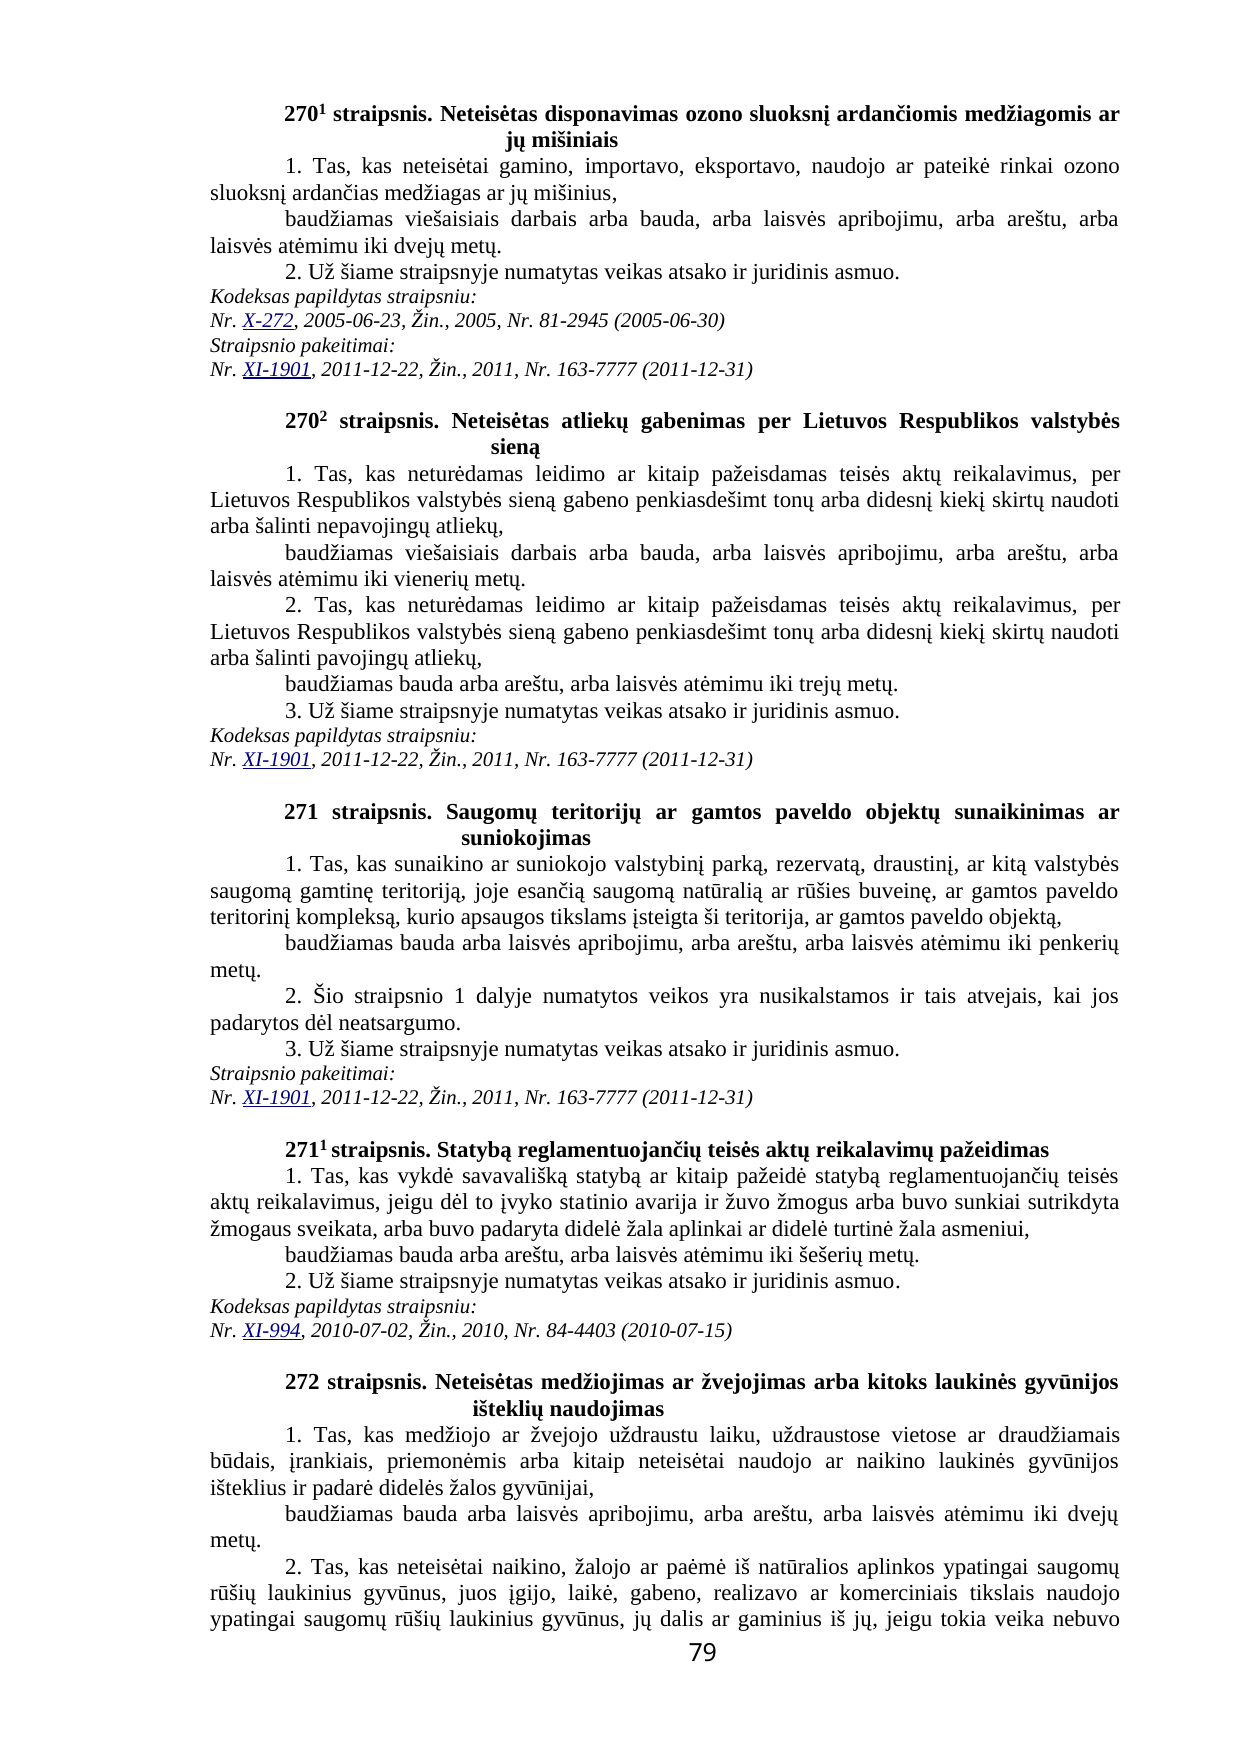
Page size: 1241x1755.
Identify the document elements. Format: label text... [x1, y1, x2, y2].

text 2. Tas, kas neturėdamas leidimo ar kitaip pažeisdamas teisės aktų reikalavimus, per Lietuvos Respublikos valstybės sieną gabeno penkiasdešimt tonų arba didesnį kiekį skirtų naudoti arba šalinti pavojingų atliekų, [210, 591, 1120, 671]
text Straipsnio pakeitimai: [210, 332, 1120, 357]
text Nr. XI-1901, 2011-12-22, Žin., 2011, Nr. 163-7777 (2011-12-31) [210, 747, 1120, 771]
text 3. Už šiame straipsnyje numatytas veikas atsako ir juridinis asmuo. [210, 697, 1120, 723]
text baudžiamas bauda arba areštu, arba laisvės atėmimu iki šešerių metų. [210, 1241, 1120, 1267]
text 3. Už šiame straipsnyje numatytas veikas atsako ir juridinis asmuo. [210, 1035, 1120, 1061]
text 1. Tas, kas vykdė savavališką statybą ar kitaip pažeidė statybą reglamentuojančių teisės aktų reikalavimus, jeigu dėl to įvyko statinio avarija ir žuvo žmogus arba buvo sunkiai sutrikdyta žmogaus sveikata, arba buvo padaryta didelė žala aplinkai ar didelė turtinė žala asmeniui, [210, 1162, 1120, 1241]
text 2. Tas, kas neteisėtai naikino, žalojo ar paėmė iš natūralios aplinkos ypatingai saugomų rūšių laukinius gyvūnus, juos įgijo, laikė, gabeno, realizavo ar komerciniais tikslais naudojo ypatingai saugomų rūšių laukinius gyvūnus, jų dalis ar gaminius iš jų, jeigu tokia veika nebuvo [210, 1553, 1120, 1632]
text 2702 straipsnis. Neteisėtas atliekų gabenimas per Lietuvos Respublikos valstybės sieną [285, 407, 1120, 460]
text baudžiamas bauda arba laisvės apribojimu, arba areštu, arba laisvės atėmimu iki dvejų metų. [210, 1500, 1120, 1553]
text 1. Tas, kas medžiojo ar žvejojo uždraustu laiku, uždraustose vietose ar draudžiamais būdais, įrankiais, priemonėmis arba kitaip neteisėtai naudojo ar naikino laukinės gyvūnijos išteklius ir padarė didelės žalos gyvūnijai, [210, 1421, 1120, 1500]
text 1. Tas, kas neturėdamas leidimo ar kitaip pažeisdamas teisės aktų reikalavimus, per Lietuvos Respublikos valstybės sieną gabeno penkiasdešimt tonų arba didesnį kiekį skirtų naudoti arba šalinti nepavojingų atliekų, [210, 460, 1120, 539]
text 1. Tas, kas sunaikino ar suniokojo valstybinį parką, rezervatą, draustinį, ar kitą valstybės saugomą gamtinę teritoriją, joje esančią saugomą natūralią ar rūšies buveinę, ar gamtos paveldo teritorinį kompleksą, kurio apsaugos tikslams įsteigta ši teritorija, ar gamtos paveldo objektą, [210, 850, 1120, 929]
text 1. Tas, kas neteisėtai gamino, importavo, eksportavo, naudojo ar pateikė rinkai ozono sluoksnį ardančias medžiagas ar jų mišinius, [210, 153, 1120, 205]
text Nr. XI-994, 2010-07-02, Žin., 2010, Nr. 84-4403 (2010-07-15) [210, 1318, 1120, 1342]
text 271 straipsnis. Saugomų teritorijų ar gamtos paveldo objektų sunaikinimas ar suniokojimas [284, 798, 1120, 850]
text Nr. XI-1901, 2011-12-22, Žin., 2011, Nr. 163-7777 (2011-12-31) [210, 1085, 1120, 1109]
text Nr. XI-1901, 2011-12-22, Žin., 2011, Nr. 163-7777 (2011-12-31) [210, 357, 1120, 381]
text baudžiamas bauda arba laisvės apribojimu, arba areštu, arba laisvės atėmimu iki penkerių metų. [210, 929, 1120, 982]
text Straipsnio pakeitimai: [210, 1061, 1120, 1085]
text 2. Už šiame straipsnyje numatytas veikas atsako ir juridinis asmuo. [210, 258, 1120, 284]
text 2701 straipsnis. Neteisėtas disponavimas ozono sluoksnį ardančiomis medžiagomis ar jų mišiniais [284, 100, 1120, 153]
text Kodeksas papildytas straipsniu: [210, 723, 1120, 747]
text Kodeksas papildytas straipsniu: [210, 1294, 1120, 1318]
text baudžiamas viešaisiais darbais arba bauda, arba laisvės apribojimu, arba areštu, arba laisvės atėmimu iki dvejų metų. [210, 205, 1120, 258]
text 2. Už šiame straipsnyje numatytas veikas atsako ir juridinis asmuo. [210, 1267, 1120, 1294]
text baudžiamas bauda arba areštu, arba laisvės atėmimu iki trejų metų. [210, 671, 1120, 697]
text 2711 straipsnis. Statybą reglamentuojančių teisės aktų reikalavimų pažeidimas [285, 1136, 1120, 1162]
text baudžiamas viešaisiais darbais arba bauda, arba laisvės apribojimu, arba areštu, arba laisvės atėmimu iki vienerių metų. [210, 539, 1120, 591]
text Kodeksas papildytas straipsniu: [210, 284, 1120, 308]
text 2. Šio straipsnio 1 dalyje numatytos veikos yra nusikalstamos ir tais atvejais, kai jos padarytos dėl neatsargumo. [210, 982, 1120, 1035]
text Nr. X-272, 2005-06-23, Žin., 2005, Nr. 81-2945 (2005-06-30) [210, 308, 1120, 332]
text 272 straipsnis. Neteisėtas medžiojimas ar žvejojimas arba kitoks laukinės gyvūnijos išteklių naudojimas [285, 1368, 1120, 1421]
